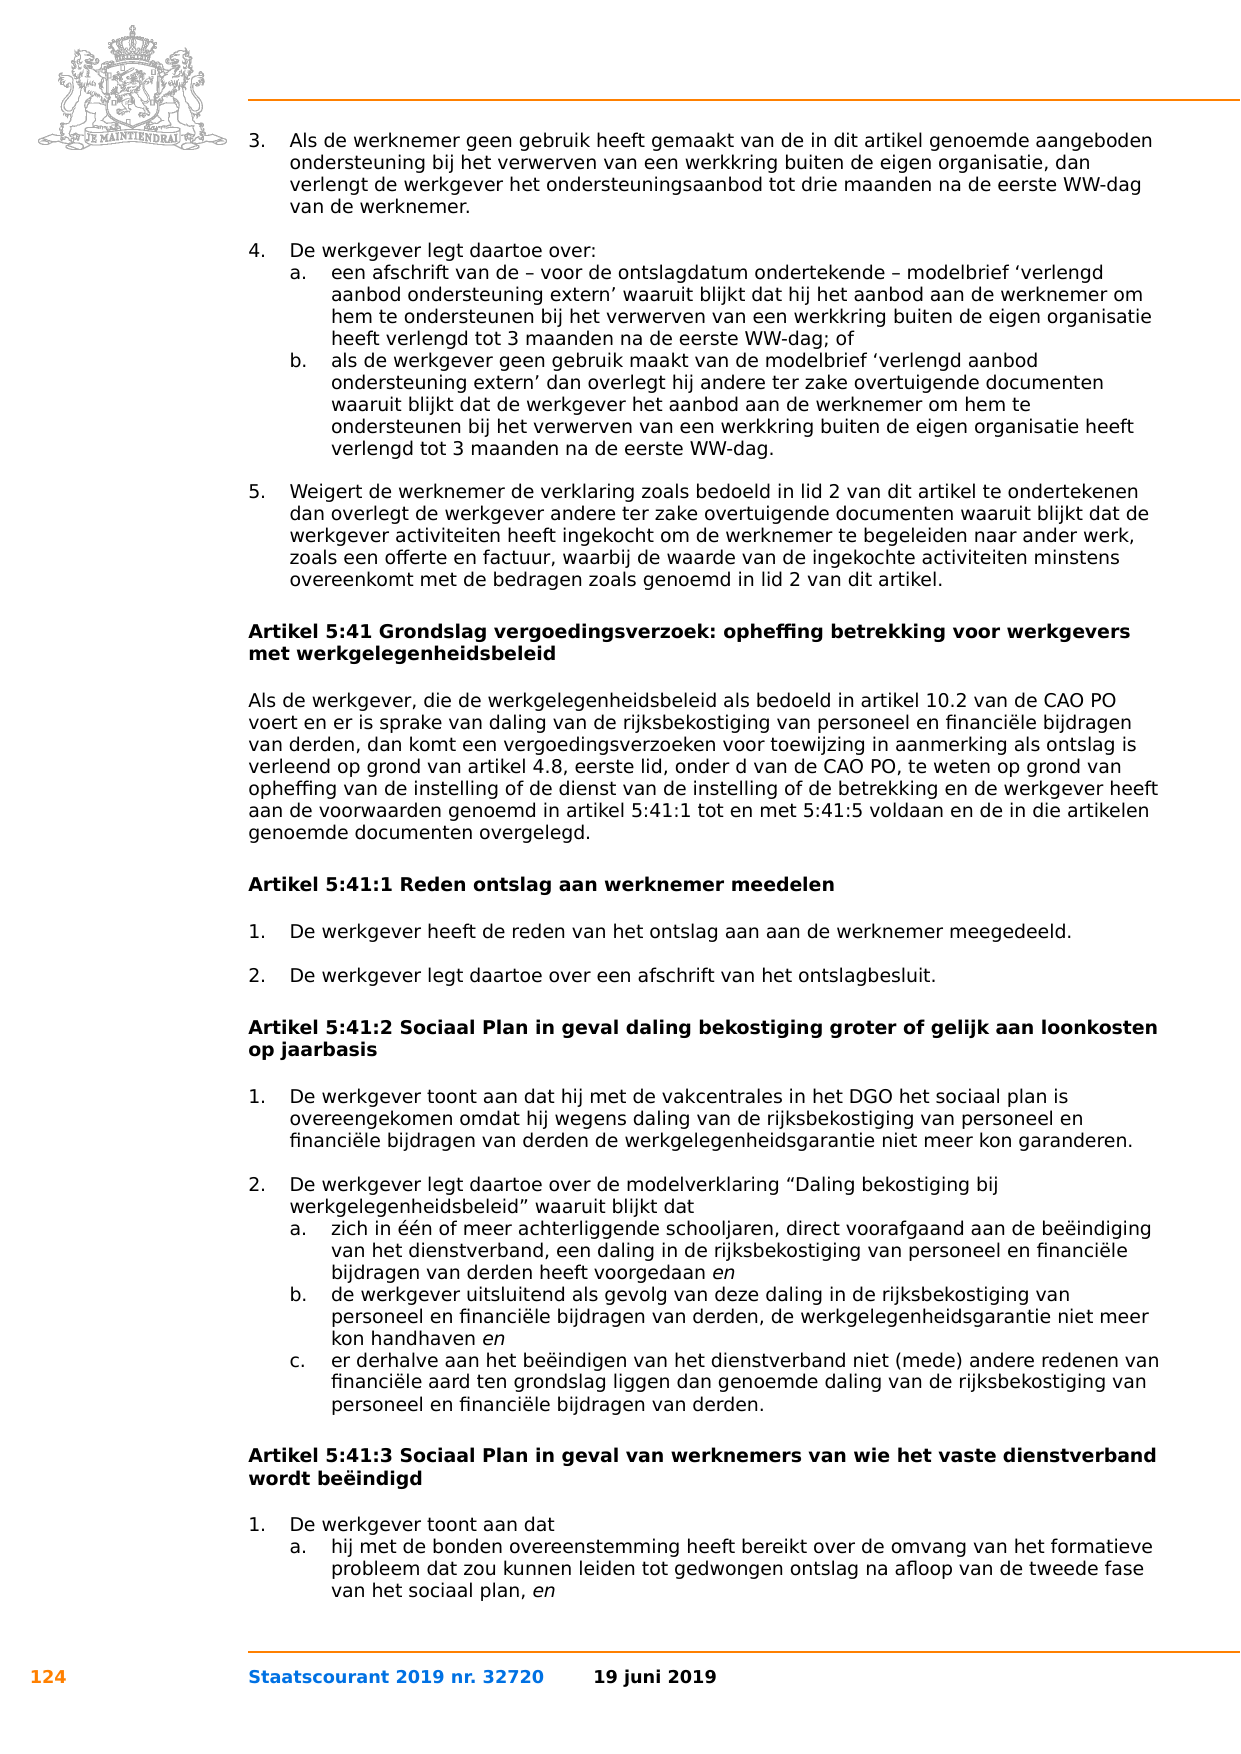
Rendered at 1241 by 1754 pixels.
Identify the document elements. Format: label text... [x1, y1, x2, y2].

text 1. De werkgever heeft de reden van het ontslag aan aan de werknemer meegedeeld. [248, 921, 1163, 943]
text 1. De werkgever toont aan dat [248, 1514, 1163, 1536]
subtitle Artikel 5:41:1 Reden ontslag aan werknemer meedelen [248, 874, 1163, 896]
text b. als de werkgever geen gebruik maakt van de modelbrief ‘verlengd aanbod ondersteuning extern’ dan overlegt hij andere ter zake overtuigende documenten waaruit blijkt dat de werkgever het aanbod aan de werknemer om hem te ondersteunen bij het verwerven van een werkkring buiten de eigen organisatie heeft verlengd tot 3 maanden na de eerste WW-dag. [289, 349, 1163, 459]
text 4. De werkgever legt daartoe over: [248, 240, 1163, 262]
text b. de werkgever uitsluitend als gevolg van deze daling in de rijksbekostiging van personeel en financiële bijdragen van derden, de werkgelegenheidsgarantie niet meer kon handhaven en [289, 1283, 1163, 1349]
subtitle Artikel 5:41:2 Sociaal Plan in geval daling bekostiging groter of gelijk aan loonkosten op jaarbasis [248, 1017, 1163, 1061]
text Als de werkgever, die de werkgelegenheidsbeleid als bedoeld in artikel 10.2 van de CAO PO voert en er is sprake van daling van de rijksbekostiging van personeel en financiële bijdragen van derden, dan komt een vergoedingsverzoeken voor toewijzing in aanmerking als ontslag is verleend op grond van artikel 4.8, eerste lid, onder d van de CAO PO, te weten op grond van opheffing van de instelling of de dienst van de instelling of de betrekking en de werkgever heeft aan de voorwaarden genoemd in artikel 5:41:1 tot en met 5:41:5 voldaan en de in die artikelen genoemde documenten overgelegd. [248, 690, 1163, 844]
text 2. De werkgever legt daartoe over de modelverklaring “Daling bekostiging bij werkgelegenheidsbeleid” waaruit blijkt dat [248, 1174, 1163, 1218]
text c. er derhalve aan het beëindigen van het dienstverband niet (mede) andere redenen van financiële aard ten grondslag liggen dan genoemde daling van de rijksbekostiging van personeel en financiële bijdragen van derden. [289, 1349, 1163, 1415]
text a. zich in één of meer achterliggende schooljaren, direct voorafgaand aan de beëindiging van het dienstverband, een daling in de rijksbekostiging van personeel en financiële bijdragen van derden heeft voorgedaan en [289, 1218, 1163, 1283]
subtitle Artikel 5:41:3 Sociaal Plan in geval van werknemers van wie het vaste dienstverband wordt beëindigd [248, 1445, 1163, 1489]
picture [38, 25, 227, 150]
text 1. De werkgever toont aan dat hij met de vakcentrales in het DGO het sociaal plan is overeengekomen omdat hij wegens daling van de rijksbekostiging van personeel en financiële bijdragen van derden de werkgelegenheidsgarantie niet meer kon garanderen. [248, 1086, 1163, 1152]
text 2. De werkgever legt daartoe over een afschrift van het ontslagbesluit. [248, 965, 1163, 987]
subtitle Artikel 5:41 Grondslag vergoedingsverzoek: opheffing betrekking voor werkgevers met werkgelegenheidsbeleid [248, 621, 1163, 665]
text a. hij met de bonden overeenstemming heeft bereikt over de omvang van het formatieve probleem dat zou kunnen leiden tot gedwongen ontslag na afloop van de tweede fase van het sociaal plan, en [289, 1536, 1163, 1602]
text 5. Weigert de werknemer de verklaring zoals bedoeld in lid 2 van dit artikel te ondertekenen dan overlegt de werkgever andere ter zake overtuigende documenten waaruit blijkt dat de werkgever activiteiten heeft ingekocht om de werknemer te begeleiden naar ander werk, zoals een offerte en factuur, waarbij de waarde van de ingekochte activiteiten minstens overeenkomt met de bedragen zoals genoemd in lid 2 van dit artikel. [248, 481, 1163, 591]
text 3. Als de werknemer geen gebruik heeft gemaakt van de in dit artikel genoemde aangeboden ondersteuning bij het verwerven van een werkkring buiten de eigen organisatie, dan verlengt de werkgever het ondersteuningsaanbod tot drie maanden na de eerste WW-dag van de werknemer. [248, 130, 1163, 218]
text a. een afschrift van de – voor de ontslagdatum ondertekende – modelbrief ‘verlengd aanbod ondersteuning extern’ waaruit blijkt dat hij het aanbod aan de werknemer om hem te ondersteunen bij het verwerven van een werkkring buiten de eigen organisatie heeft verlengd tot 3 maanden na de eerste WW-dag; of [289, 262, 1163, 349]
